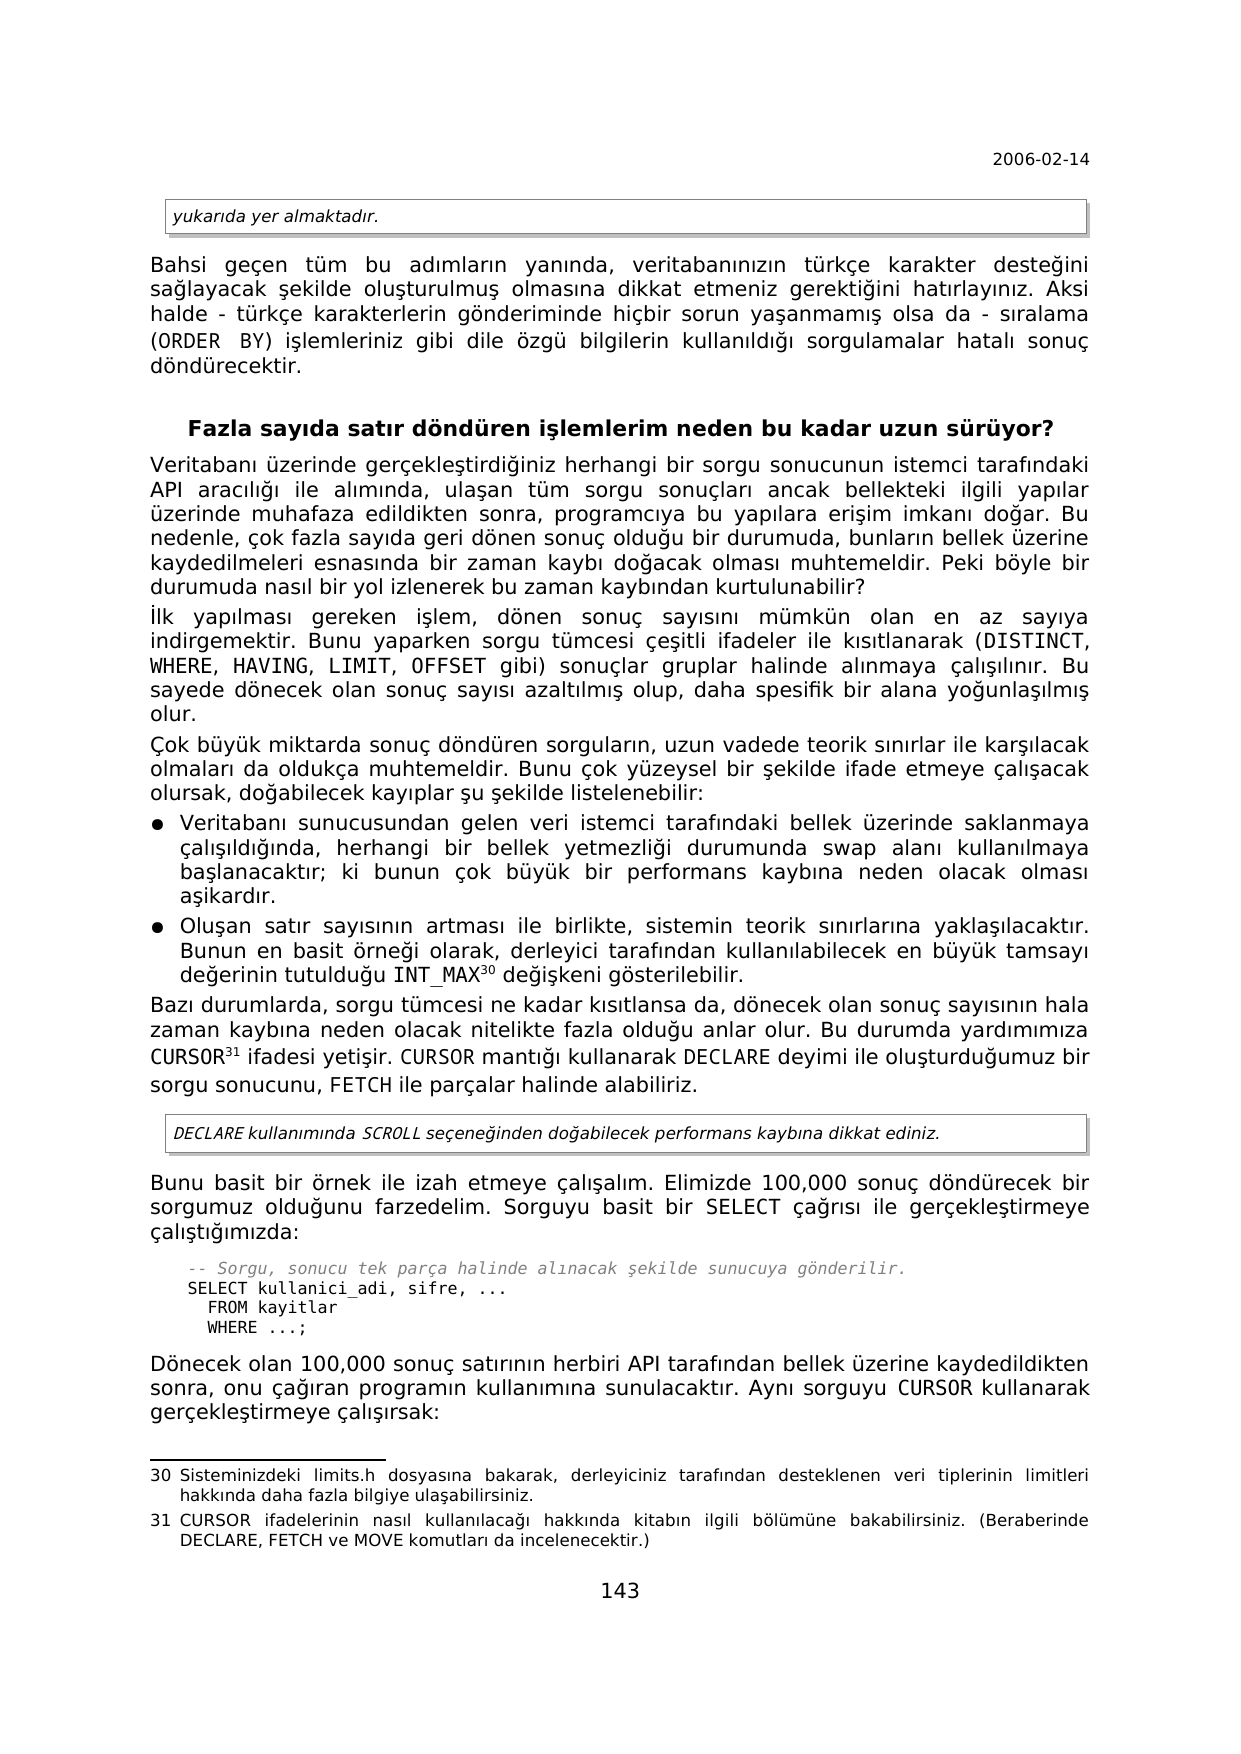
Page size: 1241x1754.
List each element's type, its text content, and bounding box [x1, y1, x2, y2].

text CURSOR ifadelerinin nasıl kullanılacağı hakkında kitabın ilgili bölümüne bakabilirsiniz. (Beraberinde DECLARE, FETCH ve MOVE komutları da incelenecektir.) [150, 1511, 1090, 1550]
text Bunu basit bir örnek ile izah etmeye çalışalım. Elimizde 100,000 sonuç döndürecek bir sorgumuz olduğunu farzedelim. Sorguyu basit bir SELECT çağrısı ile gerçekleştirmeye çalıştığımızda: [150, 1171, 1090, 1244]
text Bahsi geçen tüm bu adımların yanında, veritabanınızın türkçe karakter desteğini sağlayacak şekilde oluşturulmuş olmasına dikkat etmeniz gerektiğini hatırlayınız. Aksi halde - türkçe karakterlerin gönderiminde hiçbir sorun yaşanmamış olsa da - sıralama (ORDER BY) işlemleriniz gibi dile özgü bilgilerin kullanıldığı sorgulamalar hatalı sonuç döndürecektir. [150, 253, 1090, 378]
list Oluşan satır sayısının artması ile birlikte, sistemin teorik sınırlarına yaklaşılacaktır. Bunun en basit örneği olarak, derleyici tarafından kullanılabilecek en büyük tamsayı değerinin tutulduğu INT_MAX değişkeni gösterilebilir. [150, 915, 1090, 987]
text Veritabanı üzerinde gerçekleştirdiğiniz herhangi bir sorgu sonucunun istemci tarafındaki API aracılığı ile alımında, ulaşan tüm sorgu sonuçları ancak bellekteki ilgili yapılar üzerinde muhafaza edildikten sonra, programcıya bu yapılara erişim imkanı doğar. Bu nedenle, çok fazla sayıda geri dönen sonuç olduğu bir durumuda, bunların bellek üzerine kaydedilmeleri esnasında bir zaman kaybı doğacak olması muhtemeldir. Peki böyle bir durumuda nasıl bir yol izlenerek bu zaman kaybından kurtulunabilir? [150, 454, 1090, 599]
text İlk yapılması gereken işlem, dönen sonuç sayısını mümkün olan en az sayıya indirgemektir. Bunu yaparken sorgu tümcesi çeşitli ifadeler ile kısıtlanarak (DISTINCT, WHERE, HAVING, LIMIT, OFFSET gibi) sonuçlar gruplar halinde alınmaya çalışılınır. Bu sayede dönecek olan sonuç sayısı azaltılmış olup, daha spesifik bir alana yoğunlaşılmış olur. [150, 605, 1090, 727]
subtitle Fazla sayıda satır döndüren işlemlerim neden bu kadar uzun sürüyor? [187, 416, 1090, 442]
text Bazı durumlarda, sorgu tümcesi ne kadar kısıtlansa da, dönecek olan sonuç sayısının hala zaman kaybına neden olacak nitelikte fazla olduğu anlar olur. Bu durumda yardımımıza CURSOR ifadesi yetişir. CURSOR mantığı kullanarak DECLARE deyimi ile oluşturduğumuz bir sorgu sonucunu, FETCH ile parçalar halinde alabiliriz. [150, 993, 1090, 1098]
text Dönecek olan 100,000 sonuç satırının herbiri API tarafından bellek üzerine kaydedildikten sonra, onu çağıran programın kullanımına sunulacaktır. Aynı sorguyu CURSOR kullanarak gerçekleştirmeye çalışırsak: [150, 1352, 1090, 1425]
text Çok büyük miktarda sonuç döndüren sorguların, uzun vadede teorik sınırlar ile karşılacak olmaları da oldukça muhtemeldir. Bunu çok yüzeysel bir şekilde ifade etmeye çalışacak olursak, doğabilecek kayıplar şu şekilde listelenebilir: [150, 733, 1090, 806]
list Veritabanı sunucusundan gelen veri istemci tarafındaki bellek üzerinde saklanmaya çalışıldığında, herhangi bir bellek yetmezliği durumunda swap alanı kullanılmaya başlanacaktır; ki bunun çok büyük bir performans kaybına neden olacak olması aşikardır. [150, 812, 1090, 909]
text -- Sorgu, sonucu tek parça halinde alınacak şekilde sunucuya gönderilir. SELECT kullanici_adi, sifre, ... FROM kayitlar WHERE ...; [187, 1259, 1090, 1337]
text DECLARE kullanımında SCROLL seçeneğinden doğabilecek performans kaybına dikkat ediniz. [166, 1115, 1086, 1152]
text yukarıda yer almaktadır. [166, 200, 1086, 233]
list Sisteminizdeki limits.h dosyasına bakarak, derleyiciniz tarafından desteklenen veri tiplerinin limitleri hakkında daha fazla bilgiye ulaşabilirsiniz. [150, 1466, 1090, 1505]
